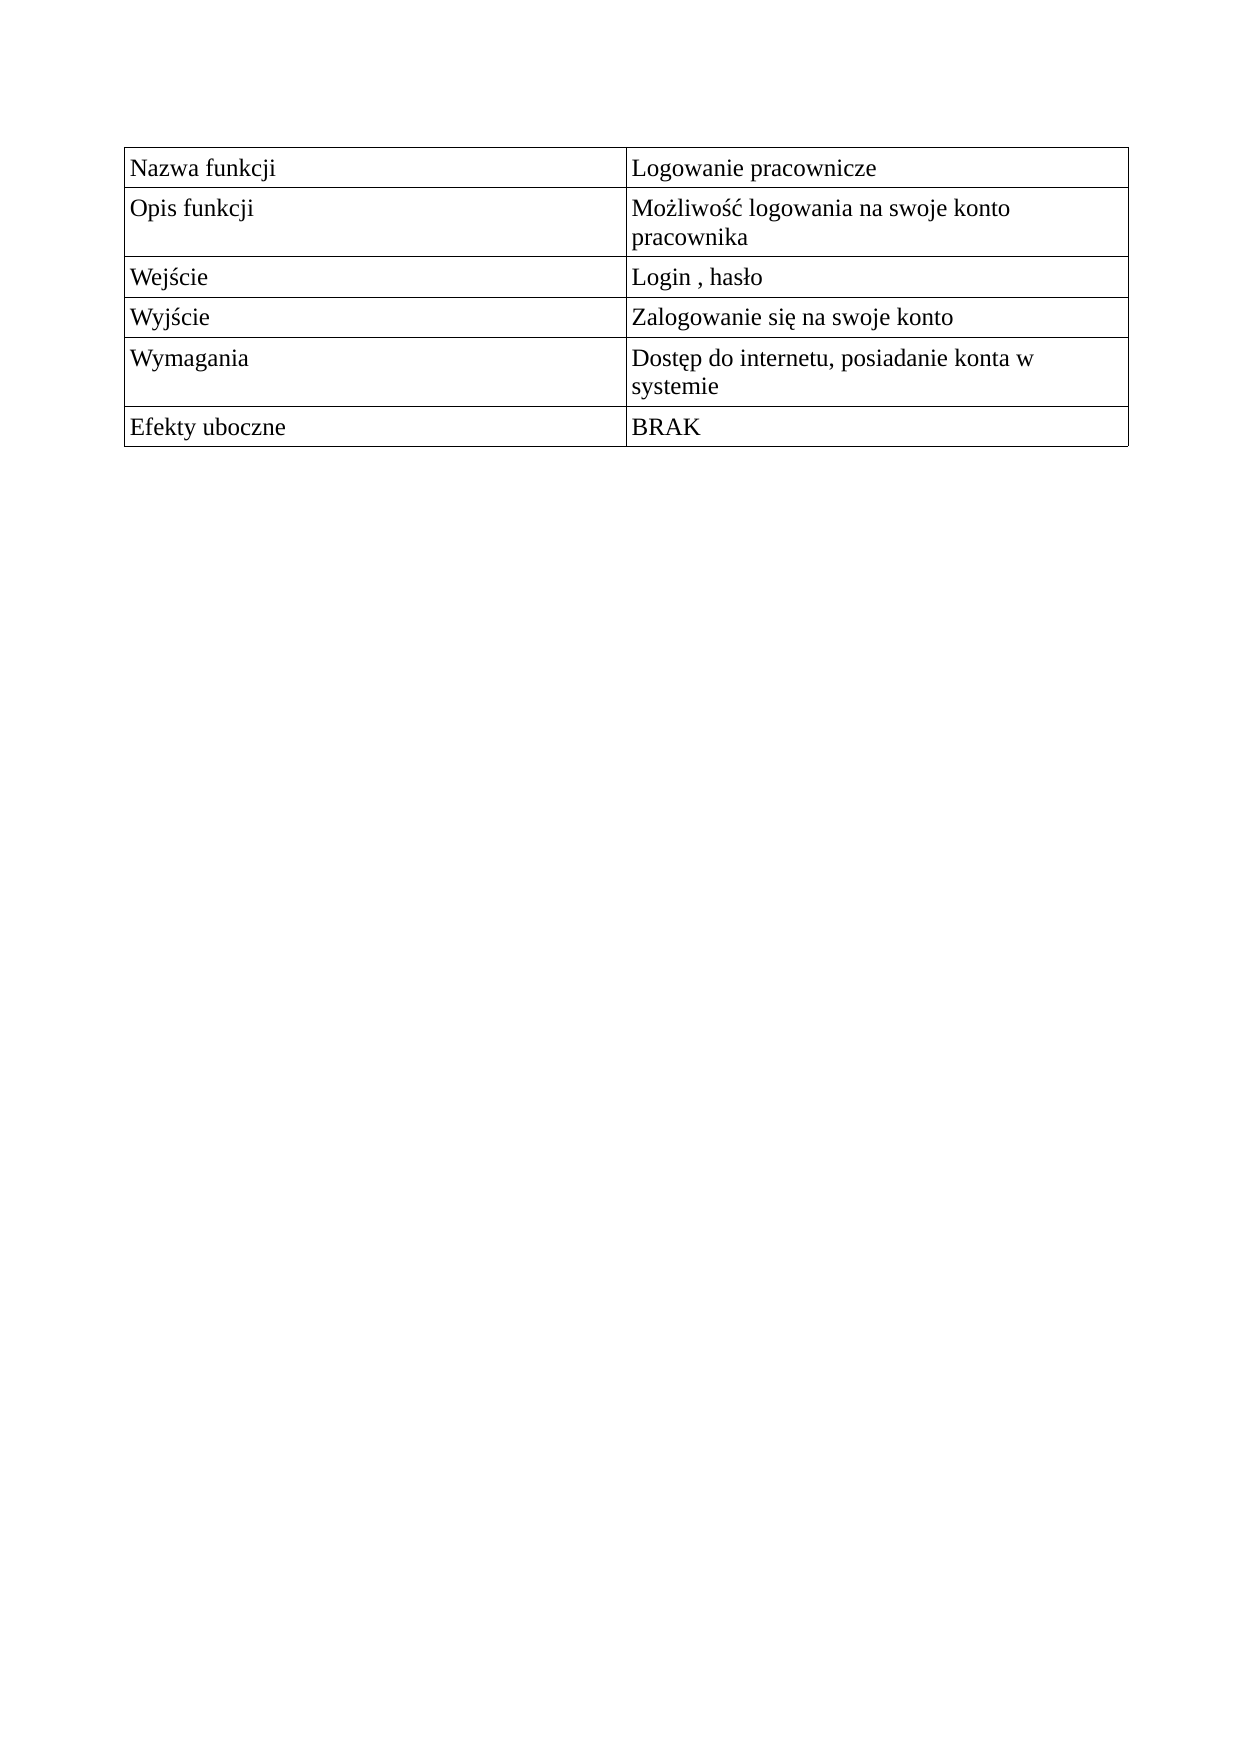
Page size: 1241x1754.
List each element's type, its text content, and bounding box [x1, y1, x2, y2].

table_header Nazwa funkcji [125, 148, 626, 187]
table_cell Dostęp do internetu, posiadanie konta w systemie [627, 338, 1128, 406]
table_cell Opis funkcji [125, 188, 626, 256]
table_cell Wyjście [125, 298, 626, 337]
table_cell Wejście [125, 257, 626, 297]
table_cell Możliwość logowania na swoje konto pracownika [627, 188, 1128, 256]
table_cell BRAK [627, 407, 1128, 446]
table_cell Login , hasło [627, 257, 1128, 297]
table_cell Wymagania [125, 338, 626, 406]
table_header Logowanie pracownicze [627, 148, 1128, 187]
table_cell Efekty uboczne [125, 407, 626, 446]
table_cell Zalogowanie się na swoje konto [627, 298, 1128, 337]
